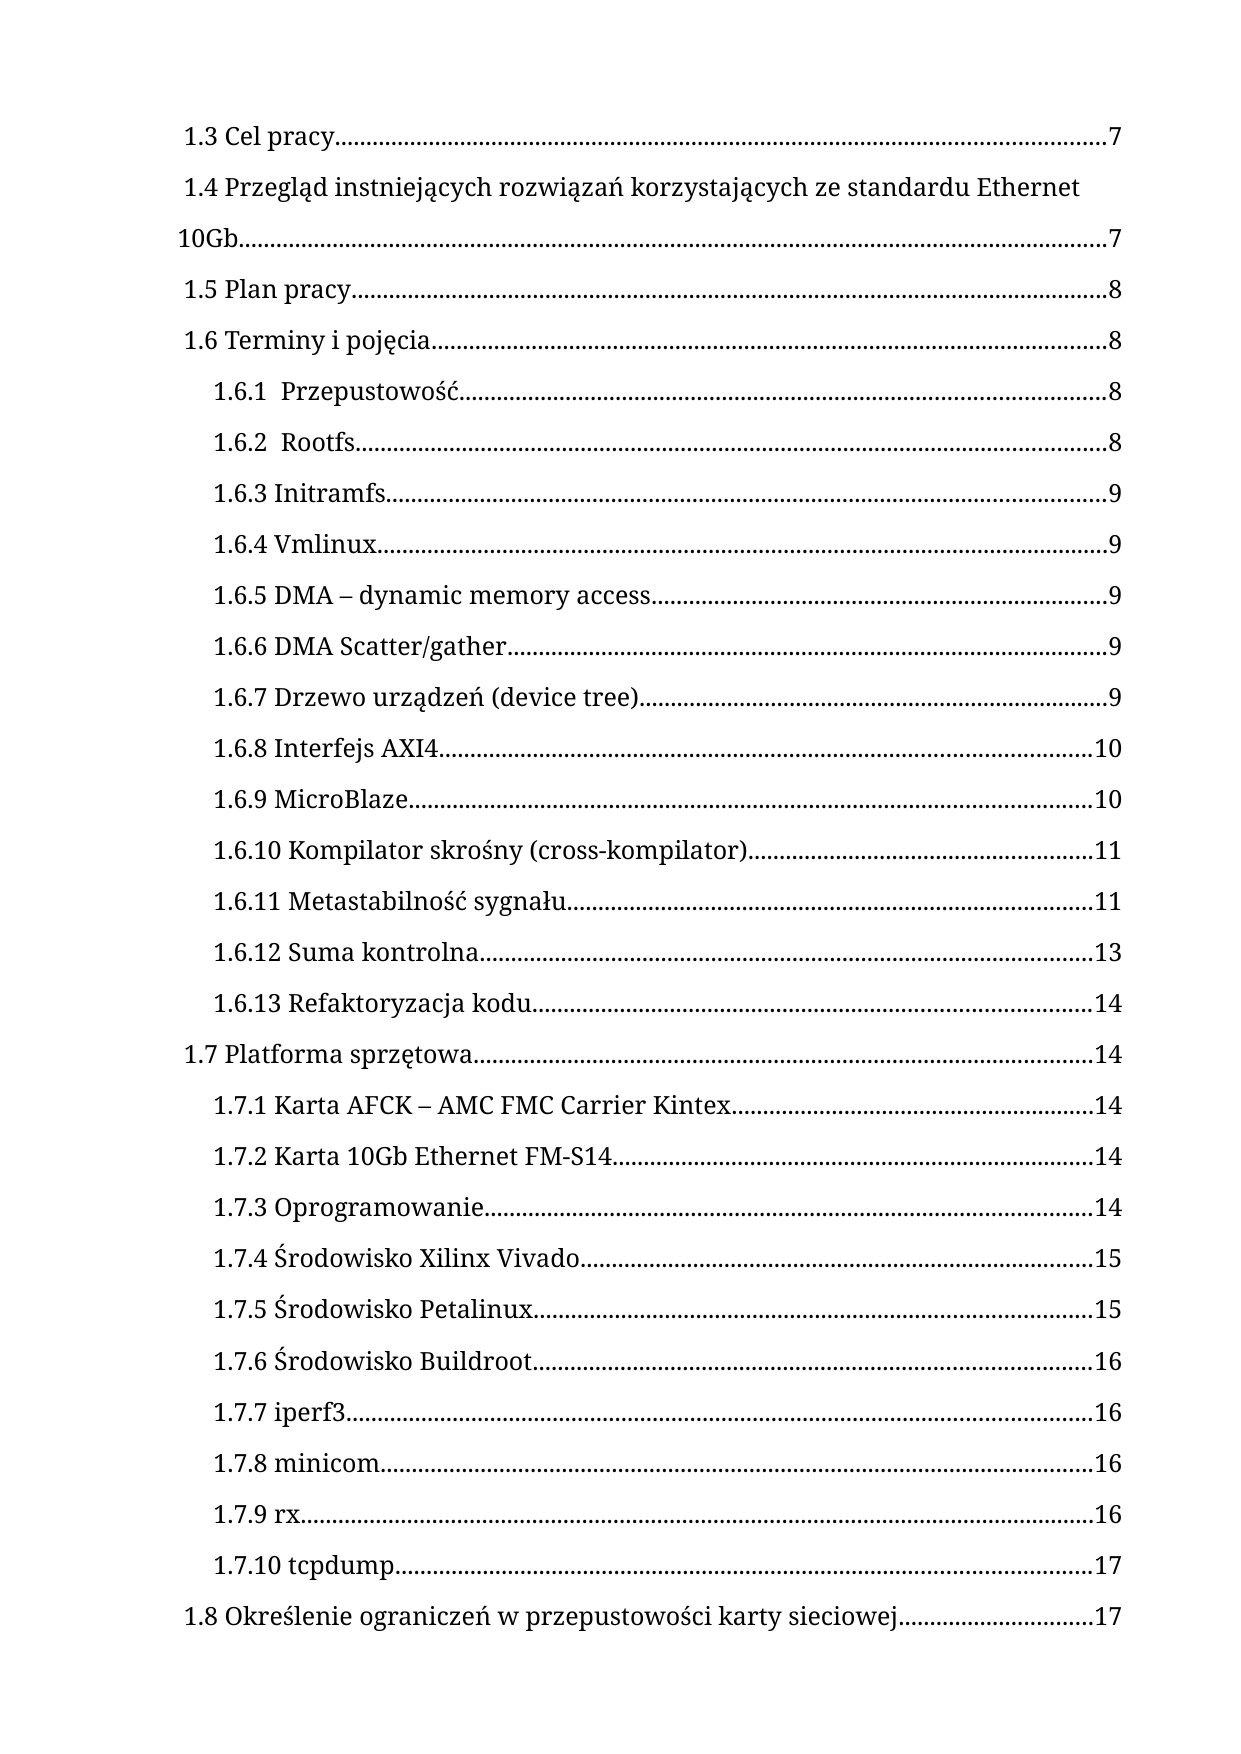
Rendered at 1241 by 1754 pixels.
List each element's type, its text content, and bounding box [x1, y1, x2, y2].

text 1.8 Określenie ograniczeń w przepustowości karty sieciowej 17 [177, 1598, 1122, 1632]
text 1.4 Przegląd instniejących rozwiązań korzystających ze standardu Ethernet 10Gb 7 [177, 169, 1122, 254]
text 1.6.4 Vmlinux 9 [207, 526, 1122, 561]
text 1.6.9 MicroBlaze 10 [207, 782, 1122, 816]
text 1.6.7 Drzewo urządzeń (device tree) 9 [207, 679, 1122, 714]
text 1.6.5 DMA – dynamic memory access 9 [207, 577, 1122, 612]
text 1.7.1 Karta AFCK – AMC FMC Carrier Kintex 14 [207, 1088, 1122, 1122]
text 1.6.1 Przepustowość 8 [207, 373, 1122, 407]
text 1.3 Cel pracy 7 [177, 118, 1122, 152]
text 1.7.9 rx 16 [207, 1496, 1122, 1530]
text 1.7.3 Oprogramowanie 14 [207, 1190, 1122, 1224]
text 1.7.6 Środowisko Buildroot 16 [207, 1343, 1122, 1377]
text 1.6.10 Kompilator skrośny (cross-kompilator) 11 [207, 833, 1122, 867]
text 1.6.12 Suma kontrolna 13 [207, 935, 1122, 969]
text 1.6.3 Initramfs 9 [207, 475, 1122, 509]
text 1.6.8 Interfejs AXI4 10 [207, 731, 1122, 765]
text 1.7.2 Karta 10Gb Ethernet FM-S14 14 [207, 1139, 1122, 1173]
text 1.6.11 Metastabilność sygnału 11 [207, 884, 1122, 918]
text 1.7.8 minicom 16 [207, 1445, 1122, 1479]
text 1.6.6 DMA Scatter/gather 9 [207, 628, 1122, 663]
text 1.7 Platforma sprzętowa 14 [177, 1037, 1122, 1071]
text 1.7.10 tcpdump 17 [207, 1547, 1122, 1581]
text 1.7.4 Środowisko Xilinx Vivado 15 [207, 1241, 1122, 1275]
text 1.7.5 Środowisko Petalinux 15 [207, 1292, 1122, 1326]
text 1.6.13 Refaktoryzacja kodu 14 [207, 986, 1122, 1020]
text 1.7.7 iperf3 16 [207, 1394, 1122, 1428]
text 1.5 Plan pracy 8 [177, 271, 1122, 305]
text 1.6.2 Rootfs 8 [207, 424, 1122, 458]
text 1.6 Terminy i pojęcia 8 [177, 322, 1122, 356]
